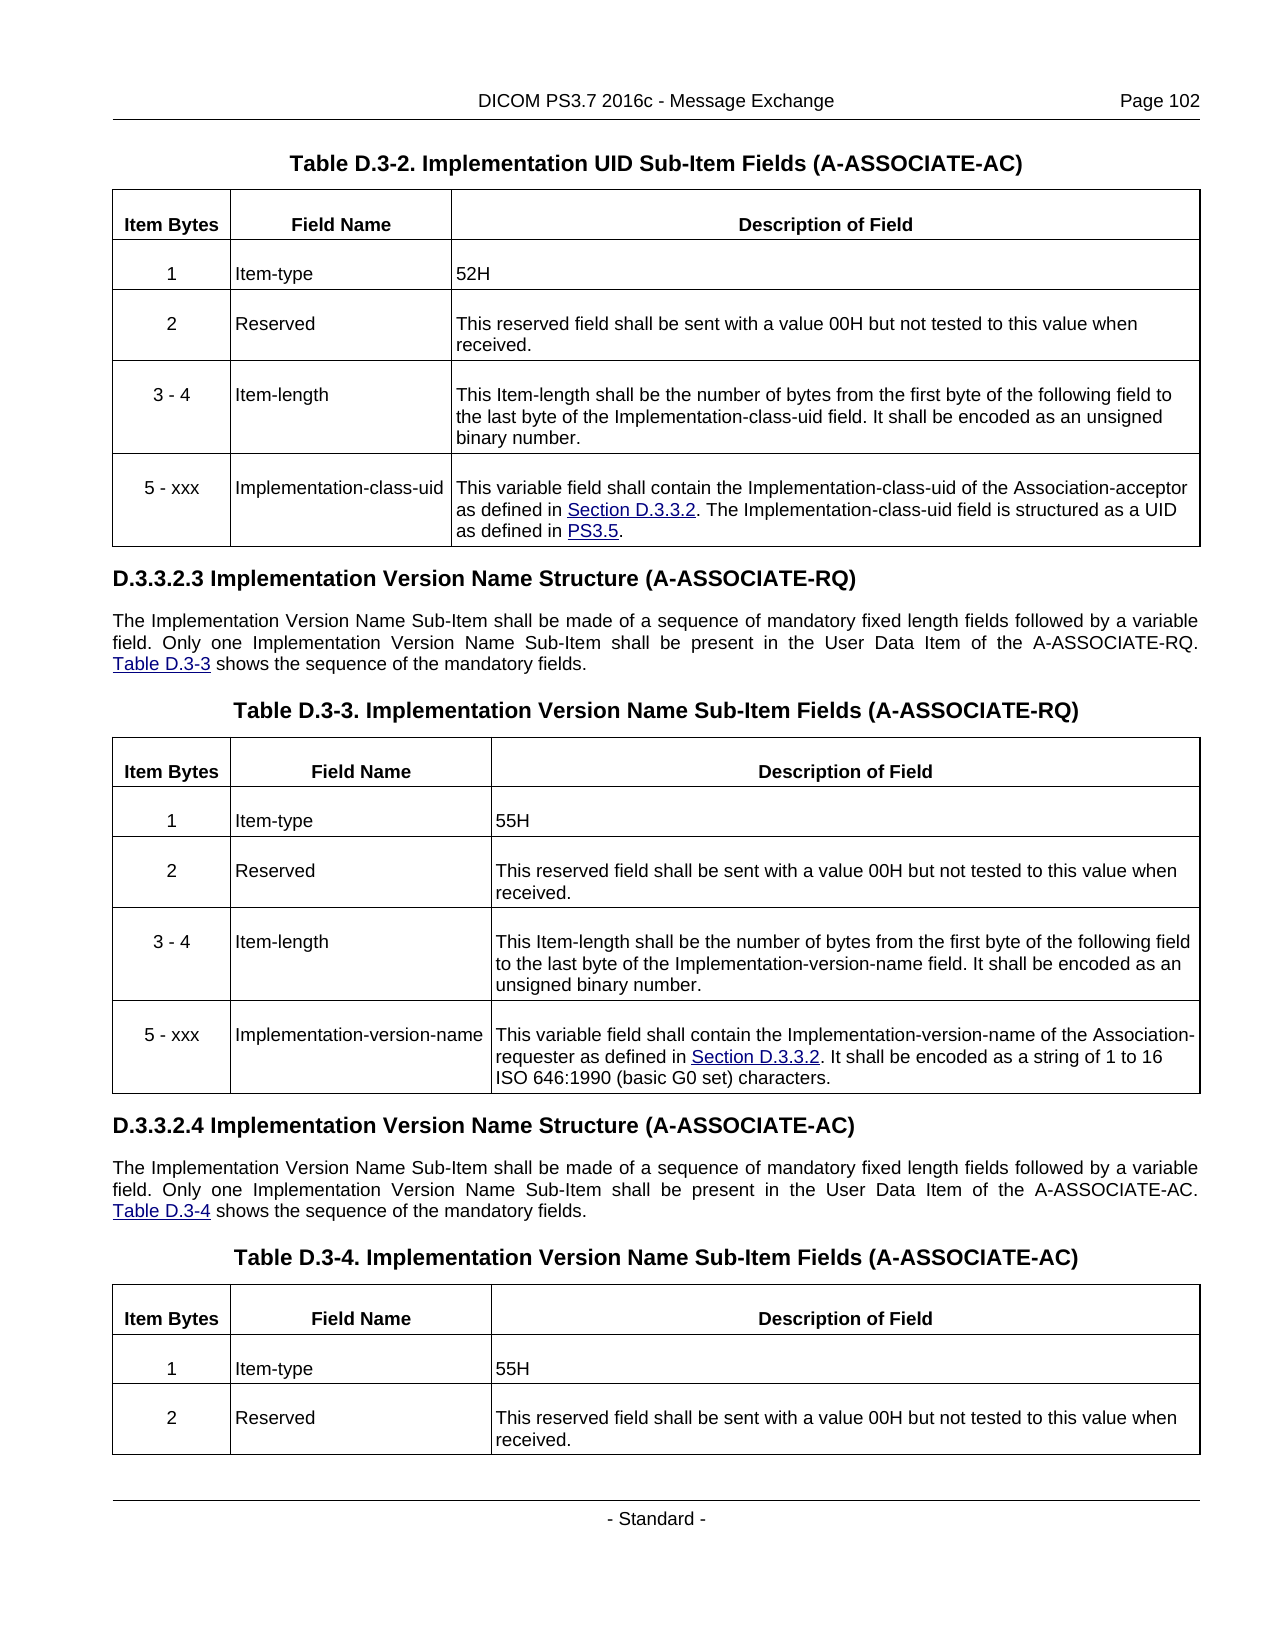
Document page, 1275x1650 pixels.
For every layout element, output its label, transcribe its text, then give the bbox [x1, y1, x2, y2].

table_cell 3 - 4 [113, 361, 230, 453]
table_cell Item-type [231, 1335, 491, 1383]
text Table D.3-2. Implementation UID Sub-Item Fields (A-ASSOCIATE-AC) [112, 150, 1200, 176]
table_cell This variable field shall contain the Implementation-class-uid of the Association-acceptor as defined in Section D.3.3.2. The Implementation-class-uid field is structured as a UID as defined in PS3.5. [452, 454, 1199, 546]
table_cell Implementation-class-uid [231, 454, 451, 546]
table_cell 5 - xxx [113, 454, 230, 546]
table_header Item Bytes [113, 738, 230, 786]
text The Implementation Version Name Sub-Item shall be made of a sequence of mandatory fixed length fields followed by a variable field. Only one Implementation Version Name Sub-Item shall be present in the User Data Item of the A-ASSOCIATE-AC. Table D.3-4 shows the sequence of the mandatory fields. [112, 1157, 1200, 1222]
table_cell 55H [492, 1335, 1199, 1383]
table_cell Reserved [231, 290, 451, 360]
table_cell This reserved field shall be sent with a value 00H but not tested to this value when received. [452, 290, 1199, 360]
table_cell Item-length [231, 908, 491, 1000]
table_cell 2 [113, 290, 230, 360]
text D.3.3.2.3 Implementation Version Name Structure (A-ASSOCIATE-RQ) [112, 565, 1200, 591]
table_header Description of Field [452, 190, 1199, 239]
table_cell This Item-length shall be the number of bytes from the first byte of the following field to the last byte of the Implementation-version-name field. It shall be encoded as an unsigned binary number. [492, 908, 1199, 1000]
table_cell 3 - 4 [113, 908, 230, 1000]
table_cell 55H [492, 787, 1199, 836]
text The Implementation Version Name Sub-Item shall be made of a sequence of mandatory fixed length fields followed by a variable field. Only one Implementation Version Name Sub-Item shall be present in the User Data Item of the A-ASSOCIATE-RQ. Table D.3-3 shows the sequence of the mandatory fields. [112, 610, 1200, 675]
text D.3.3.2.4 Implementation Version Name Structure (A-ASSOCIATE-AC) [112, 1113, 1200, 1138]
table_cell Item-type [231, 787, 491, 836]
table_cell This Item-length shall be the number of bytes from the first byte of the following field to the last byte of the Implementation-class-uid field. It shall be encoded as an unsigned binary number. [452, 361, 1199, 453]
table_cell 1 [113, 787, 230, 836]
table_header Item Bytes [113, 190, 230, 239]
table_header Field Name [231, 190, 451, 239]
table_cell Item-type [231, 240, 451, 289]
table_cell 1 [113, 240, 230, 289]
table_header Field Name [231, 738, 491, 786]
table_cell 1 [113, 1335, 230, 1383]
table_cell 5 - xxx [113, 1001, 230, 1093]
table_cell This variable field shall contain the Implementation-version-name of the Association-requester as defined in Section D.3.3.2. It shall be encoded as a string of 1 to 16 ISO 646:1990 (basic G0 set) characters. [492, 1001, 1199, 1093]
table_cell Reserved [231, 1384, 491, 1454]
table_cell This reserved field shall be sent with a value 00H but not tested to this value when received. [492, 837, 1199, 907]
table_header Field Name [231, 1285, 491, 1333]
table_cell 2 [113, 837, 230, 907]
table_header Description of Field [492, 1285, 1199, 1333]
text Table D.3-4. Implementation Version Name Sub-Item Fields (A-ASSOCIATE-AC) [112, 1244, 1200, 1270]
table_header Description of Field [492, 738, 1199, 786]
table_header Item Bytes [113, 1285, 230, 1333]
table_cell 52H [452, 240, 1199, 289]
text Table D.3-3. Implementation Version Name Sub-Item Fields (A-ASSOCIATE-RQ) [112, 697, 1200, 723]
table_cell Reserved [231, 837, 491, 907]
table_cell 2 [113, 1384, 230, 1454]
table_cell This reserved field shall be sent with a value 00H but not tested to this value when received. [492, 1384, 1199, 1454]
table_cell Item-length [231, 361, 451, 453]
table_cell Implementation-version-name [231, 1001, 491, 1093]
